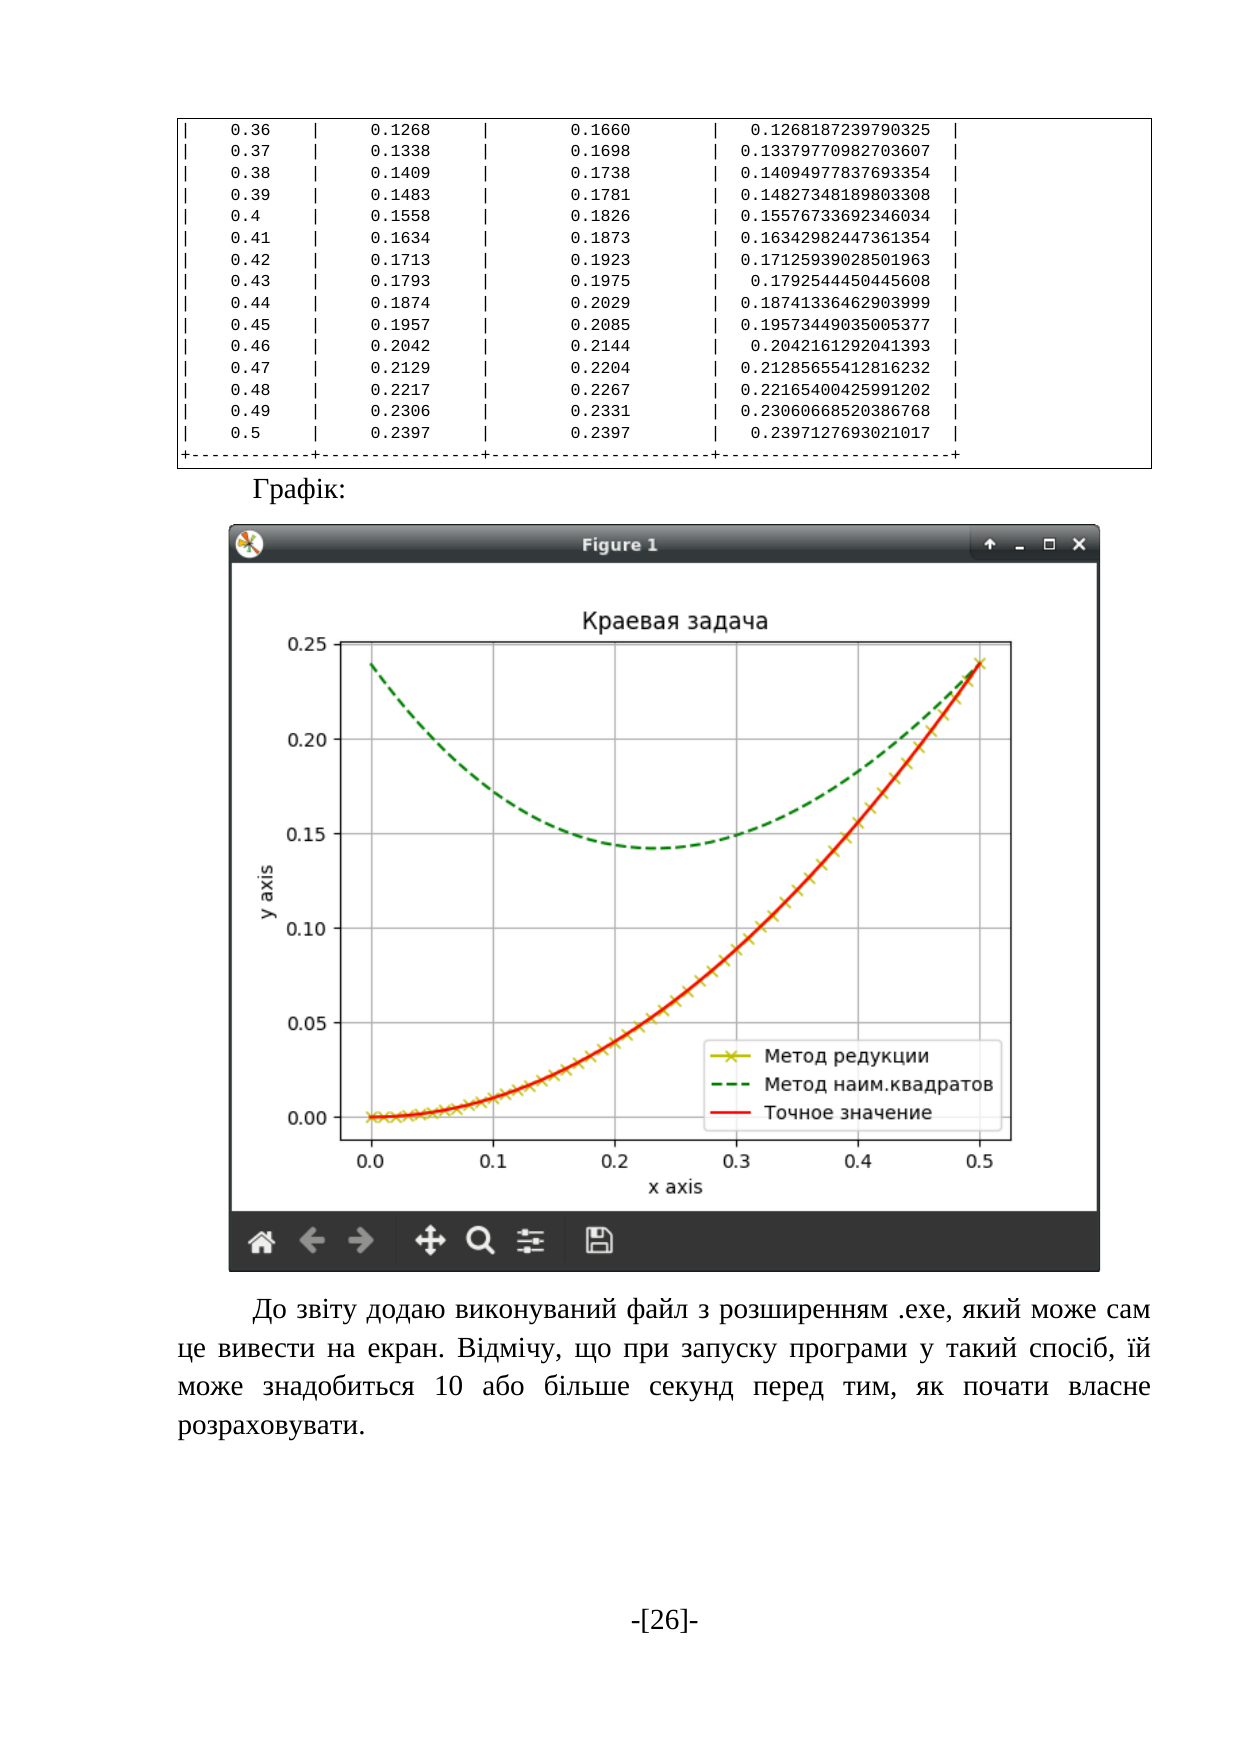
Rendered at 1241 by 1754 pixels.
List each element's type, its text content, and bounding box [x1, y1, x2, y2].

text Графік: [177, 471, 1152, 504]
text | 0.43 | 0.1793 | 0.1975 | 0.1792544450445608 | [178, 270, 1151, 291]
text | 0.4 | 0.1558 | 0.1826 | 0.15576733692346034 | [178, 205, 1151, 226]
text | 0.39 | 0.1483 | 0.1781 | 0.14827348189803308 | [178, 183, 1151, 205]
text | 0.46 | 0.2042 | 0.2144 | 0.2042161292041393 | [178, 335, 1151, 356]
text | 0.48 | 0.2217 | 0.2267 | 0.22165400425991202 | [178, 378, 1151, 400]
text | 0.44 | 0.1874 | 0.2029 | 0.18741336462903999 | [178, 291, 1151, 313]
text | 0.38 | 0.1409 | 0.1738 | 0.14094977837693354 | [178, 161, 1151, 183]
text | 0.37 | 0.1338 | 0.1698 | 0.13379770982703607 | [178, 140, 1151, 161]
text +------------+----------------+----------------------+-----------------------+ [178, 443, 1151, 468]
text | 0.36 | 0.1268 | 0.1660 | 0.1268187239790325 | [178, 119, 1151, 140]
picture [228, 524, 1101, 1272]
text | 0.41 | 0.1634 | 0.1873 | 0.16342982447361354 | [178, 226, 1151, 248]
text | 0.5 | 0.2397 | 0.2397 | 0.2397127693021017 | [178, 421, 1151, 443]
text До звіту додаю виконуваний файл з розширенням .exe, який може сам це вивести на екран. Відмічу, що при запуску програми у такий спосіб, їй може знадобиться 10 або більше секунд перед тим, як почати власне розраховувати. [177, 1291, 1152, 1440]
text | 0.47 | 0.2129 | 0.2204 | 0.21285655412816232 | [178, 356, 1151, 378]
text | 0.49 | 0.2306 | 0.2331 | 0.23060668520386768 | [178, 400, 1151, 421]
text | 0.45 | 0.1957 | 0.2085 | 0.19573449035005377 | [178, 313, 1151, 335]
text | 0.42 | 0.1713 | 0.1923 | 0.17125939028501963 | [178, 248, 1151, 270]
